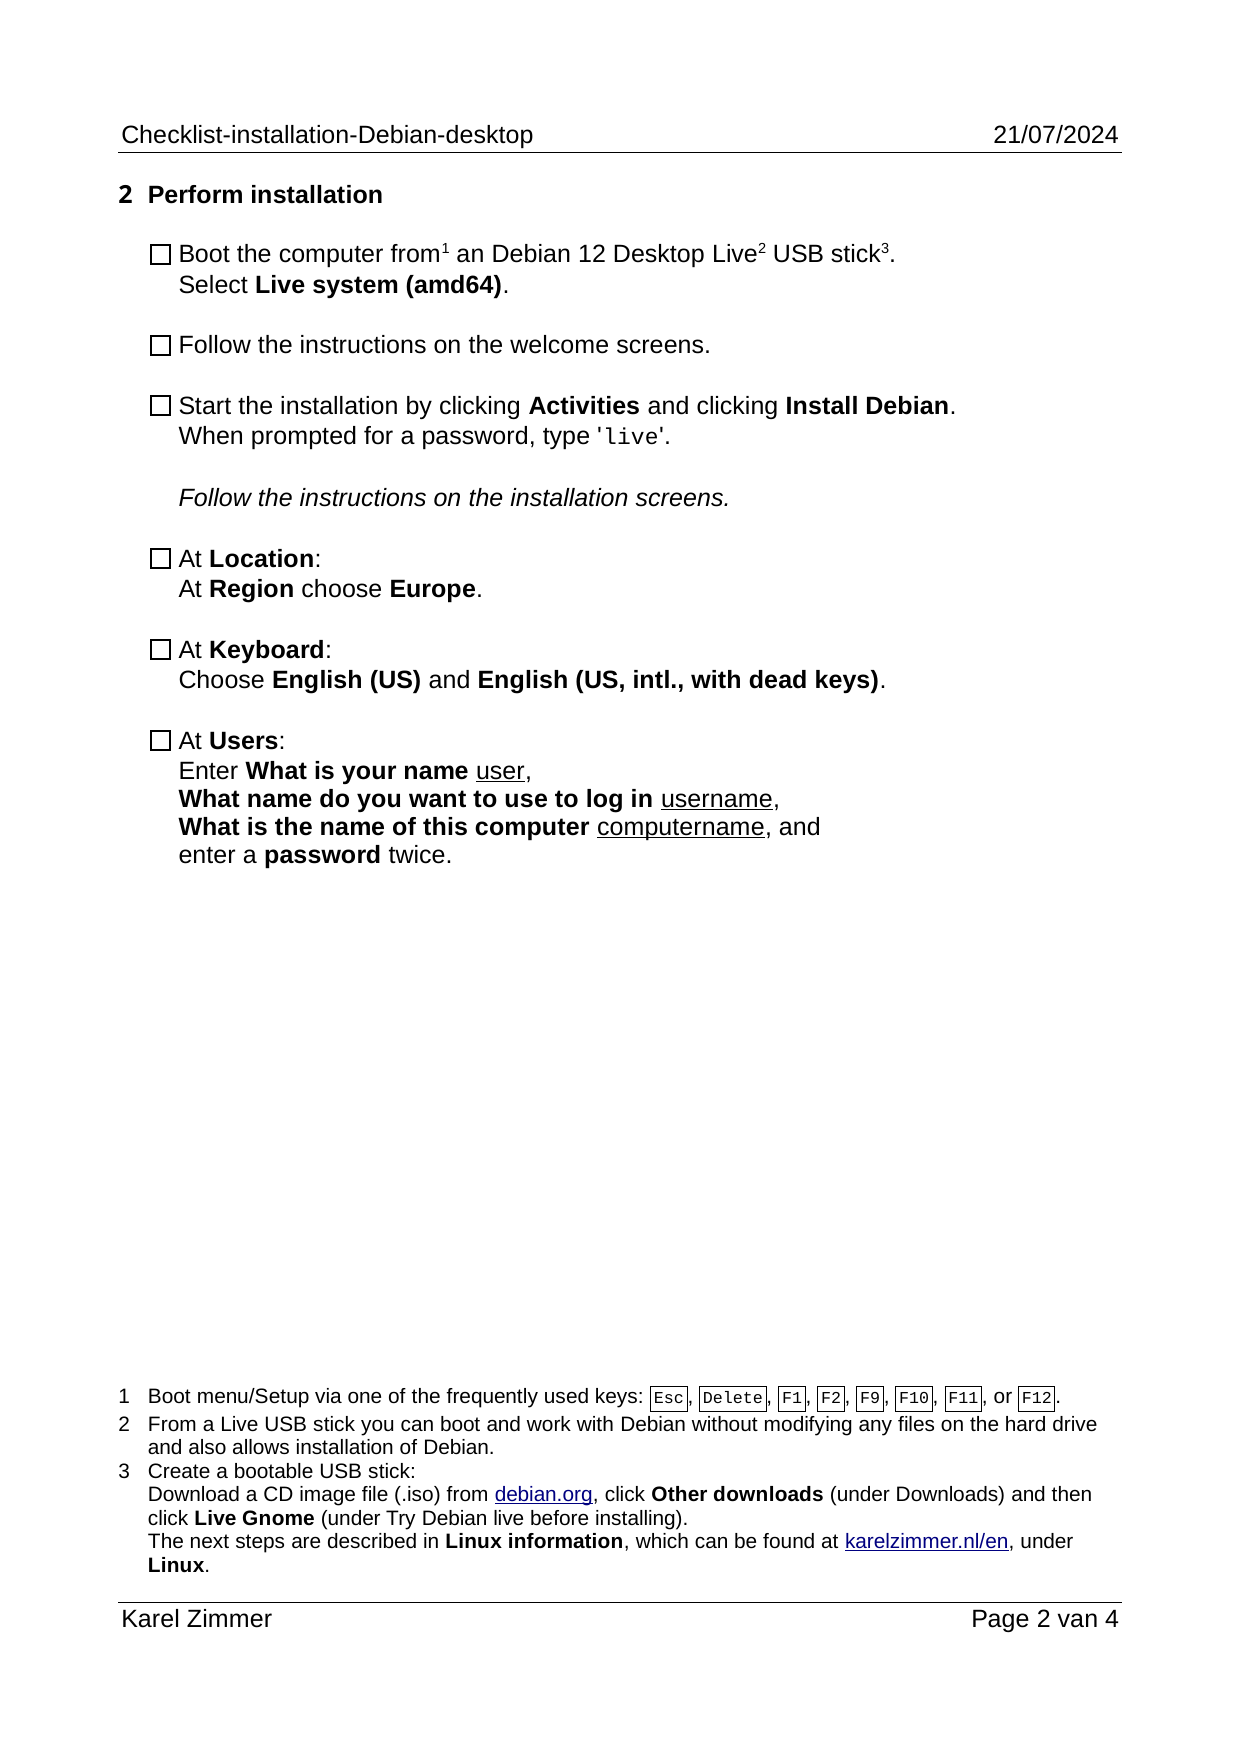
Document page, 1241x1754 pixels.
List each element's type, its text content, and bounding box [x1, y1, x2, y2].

table_cell [118, 391, 142, 421]
table_cell [118, 604, 142, 635]
table_cell At Users: [177, 726, 1122, 756]
table_cell Choose English (US) and English (US, intl., with dead keys). [177, 665, 1122, 695]
table_cell [118, 726, 142, 756]
table_cell [142, 604, 177, 635]
table_cell [142, 421, 177, 453]
table_cell [118, 421, 142, 453]
table_cell [118, 695, 142, 726]
table_cell [142, 726, 177, 756]
table_cell [118, 756, 142, 870]
table_cell [118, 574, 142, 604]
table_cell [142, 514, 177, 544]
table_cell Follow the instructions on the welcome screens. [177, 330, 1122, 360]
table_cell [118, 514, 142, 544]
table_header [118, 239, 142, 269]
table_cell [142, 330, 177, 360]
table_cell Enter What is your name USER, What name do you want to use to log in USERname, What is the name of this computer computername, and enter a password twice. [177, 756, 1122, 870]
table_cell [118, 360, 142, 391]
table_cell [177, 514, 1122, 544]
table_cell [142, 665, 177, 695]
table_cell Select Live system (amd64). [177, 269, 1122, 300]
table_cell [142, 391, 177, 421]
list Perform installation [118, 177, 1122, 211]
table_cell [142, 360, 177, 391]
table_cell [142, 483, 177, 513]
table_cell [177, 695, 1122, 726]
table_cell [118, 635, 142, 665]
table_cell [118, 544, 142, 574]
table_cell [177, 360, 1122, 391]
table_cell [142, 453, 177, 483]
table_cell [142, 756, 177, 870]
table_cell When prompted for a password, type 'live'. [177, 421, 1122, 453]
table_header [142, 239, 177, 269]
table_cell [177, 300, 1122, 330]
table_cell [118, 453, 142, 483]
table_cell [177, 604, 1122, 635]
table_cell [118, 300, 142, 330]
table_cell At Location: [177, 544, 1122, 574]
table_cell Start the installation by clicking Activities and clicking Install Debian. [177, 391, 1122, 421]
table_cell At Keyboard: [177, 635, 1122, 665]
table_cell [142, 574, 177, 604]
table_header Boot the computer from an Debian 12 Desktop Live USB stick. [177, 239, 1122, 269]
table_cell Follow the instructions on the installation screens. [177, 483, 1122, 513]
table_cell [118, 665, 142, 695]
table_cell [142, 544, 177, 574]
table_cell [142, 695, 177, 726]
table_cell [118, 269, 142, 300]
table_cell [177, 453, 1122, 483]
table_cell At Region choose Europe. [177, 574, 1122, 604]
table_cell [142, 635, 177, 665]
table_cell [118, 330, 142, 360]
table_cell [142, 269, 177, 300]
table_cell [142, 300, 177, 330]
table_cell [118, 483, 142, 513]
